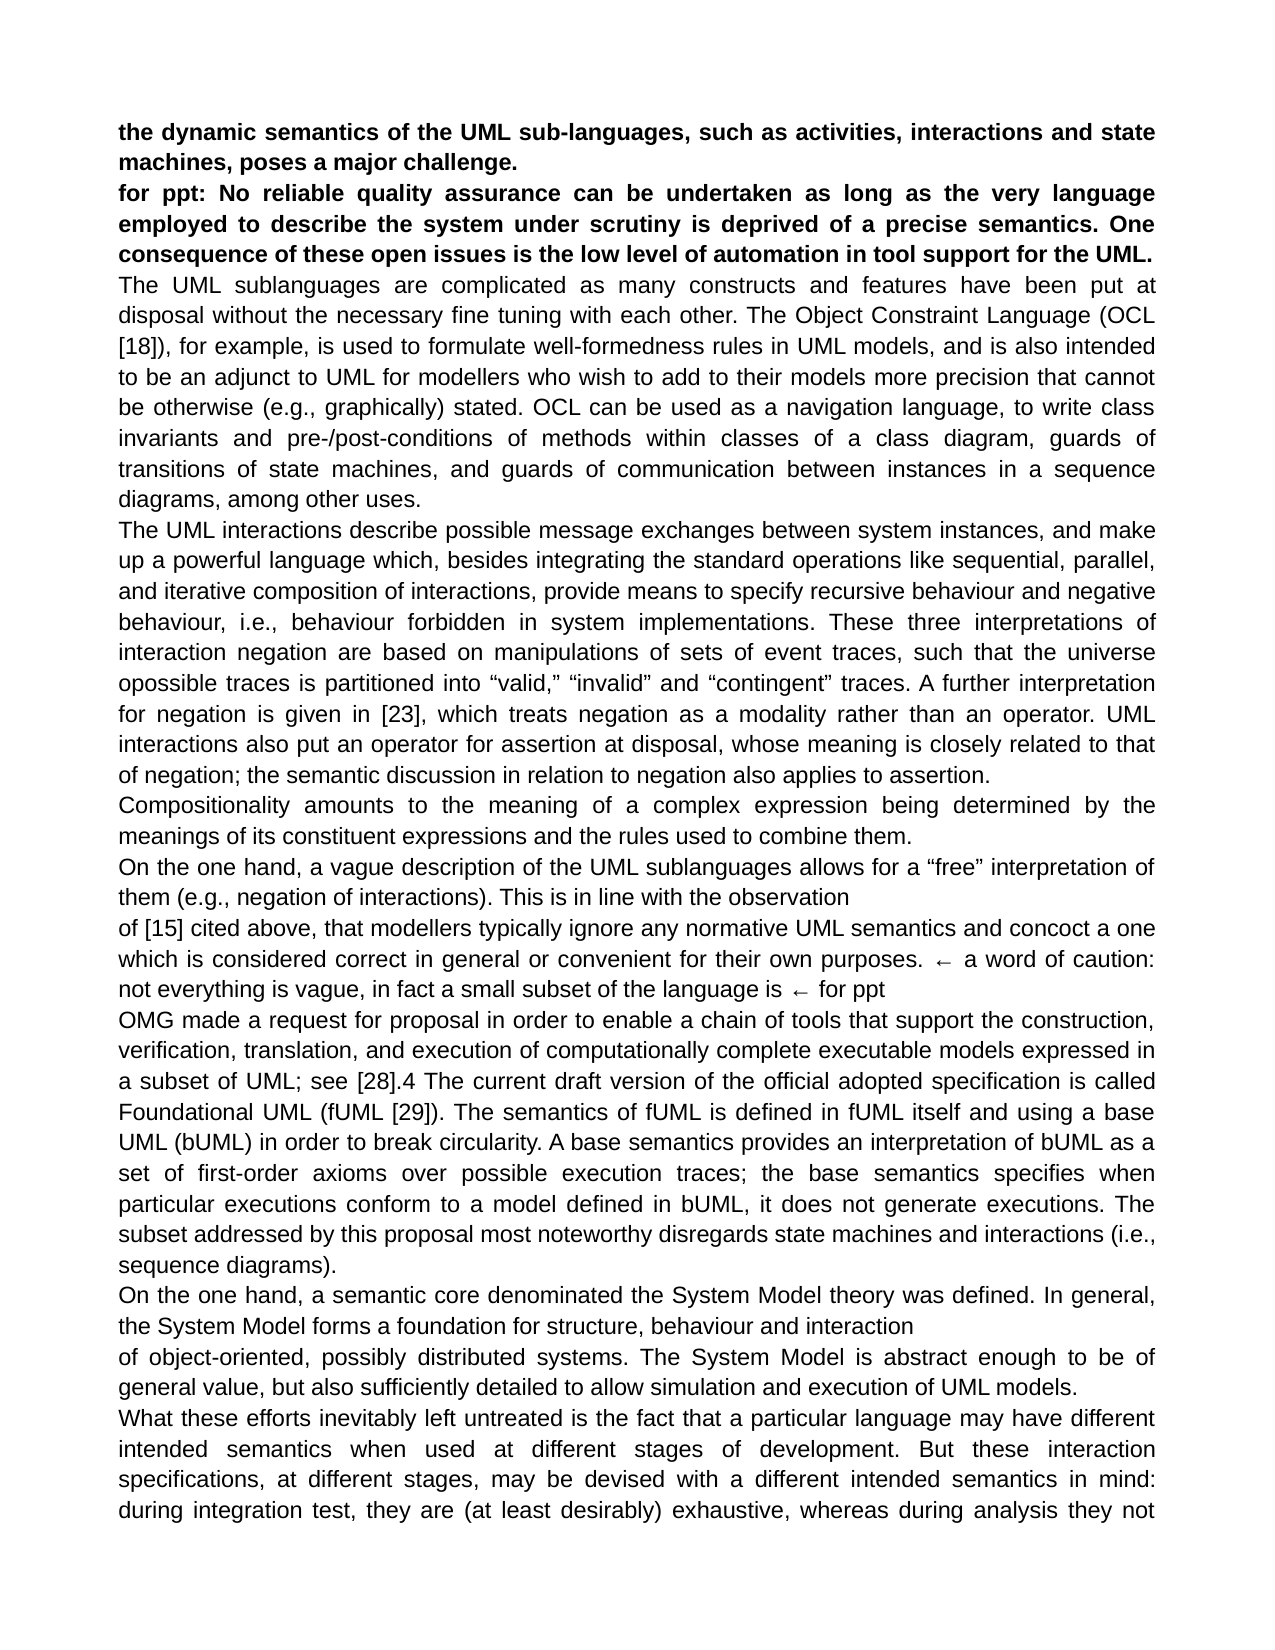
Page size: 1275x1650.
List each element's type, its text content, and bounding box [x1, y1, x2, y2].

text OMG made a request for proposal in order to enable a chain of tools that support the construction, verification, translation, and execution of computationally complete executable models expressed in a subset of UML; see [28].4 The current draft version of the official adopted specification is called Foundational UML (fUML [29]). The semantics of fUML is defined in fUML itself and using a base UML (bUML) in order to break circularity. A base semantics provides an interpretation of bUML as a set of first-order axioms over possible execution traces; the base semantics specifies when particular executions conform to a model defined in bUML, it does not generate executions. The subset addressed by this proposal most noteworthy disregards state machines and interactions (i.e., sequence diagrams). [118, 1006, 1157, 1278]
text of object-oriented, possibly distributed systems. The System Model is abstract enough to be of general value, but also sufficiently detailed to allow simulation and execution of UML models. [118, 1343, 1157, 1401]
text On the one hand, a vague description of the UML sublanguages allows for a “free” interpretation of them (e.g., negation of interactions). This is in line with the observation [118, 853, 1157, 911]
text the dynamic semantics of the UML sub-languages, such as activities, interactions and state machines, poses a major challenge. [118, 118, 1157, 176]
text of [15] cited above, that modellers typically ignore any normative UML semantics and concoct a one which is considered correct in general or convenient for their own purposes. ← a word of caution: not everything is vague, in fact a small subset of the language is ← for ppt [118, 914, 1157, 1002]
text On the one hand, a semantic core denominated the System Model theory was defined. In general, the System Model forms a foundation for structure, behaviour and interaction [118, 1282, 1157, 1339]
text The UML interactions describe possible message exchanges between system instances, and make up a powerful language which, besides integrating the standard operations like sequential, parallel, and iterative composition of interactions, provide means to specify recursive behaviour and negative behaviour, i.e., behaviour forbidden in system implementations. These three interpretations of interaction negation are based on manipulations of sets of event traces, such that the universe opossible traces is partitioned into “valid,” “invalid” and “contingent” traces. A further interpretation for negation is given in [23], which treats negation as a modality rather than an operator. UML interactions also put an operator for assertion at disposal, whose meaning is closely related to that of negation; the semantic discussion in relation to negation also applies to assertion. [118, 516, 1157, 788]
text What these efforts inevitably left untreated is the fact that a particular language may have different intended semantics when used at different stages of development. But these interaction specifications, at different stages, may be devised with a different intended semantics in mind: during integration test, they are (at least desirably) exhaustive, whereas during analysis they not [118, 1404, 1157, 1523]
text The UML sublanguages are complicated as many constructs and features have been put at disposal without the necessary fine tuning with each other. The Object Constraint Language (OCL [18]), for example, is used to formulate well-formedness rules in UML models, and is also intended to be an adjunct to UML for modellers who wish to add to their models more precision that cannot be otherwise (e.g., graphically) stated. OCL can be used as a navigation language, to write class invariants and pre-/post-conditions of methods within classes of a class diagram, guards of transitions of state machines, and guards of communication between instances in a sequence diagrams, among other uses. [118, 271, 1157, 512]
text for ppt: No reliable quality assurance can be undertaken as long as the very language employed to describe the system under scrutiny is deprived of a precise semantics. One consequence of these open issues is the low level of automation in tool support for the UML. [118, 179, 1157, 267]
text Compositionality amounts to the meaning of a complex expression being determined by the meanings of its constituent expressions and the rules used to combine them. [118, 792, 1157, 849]
